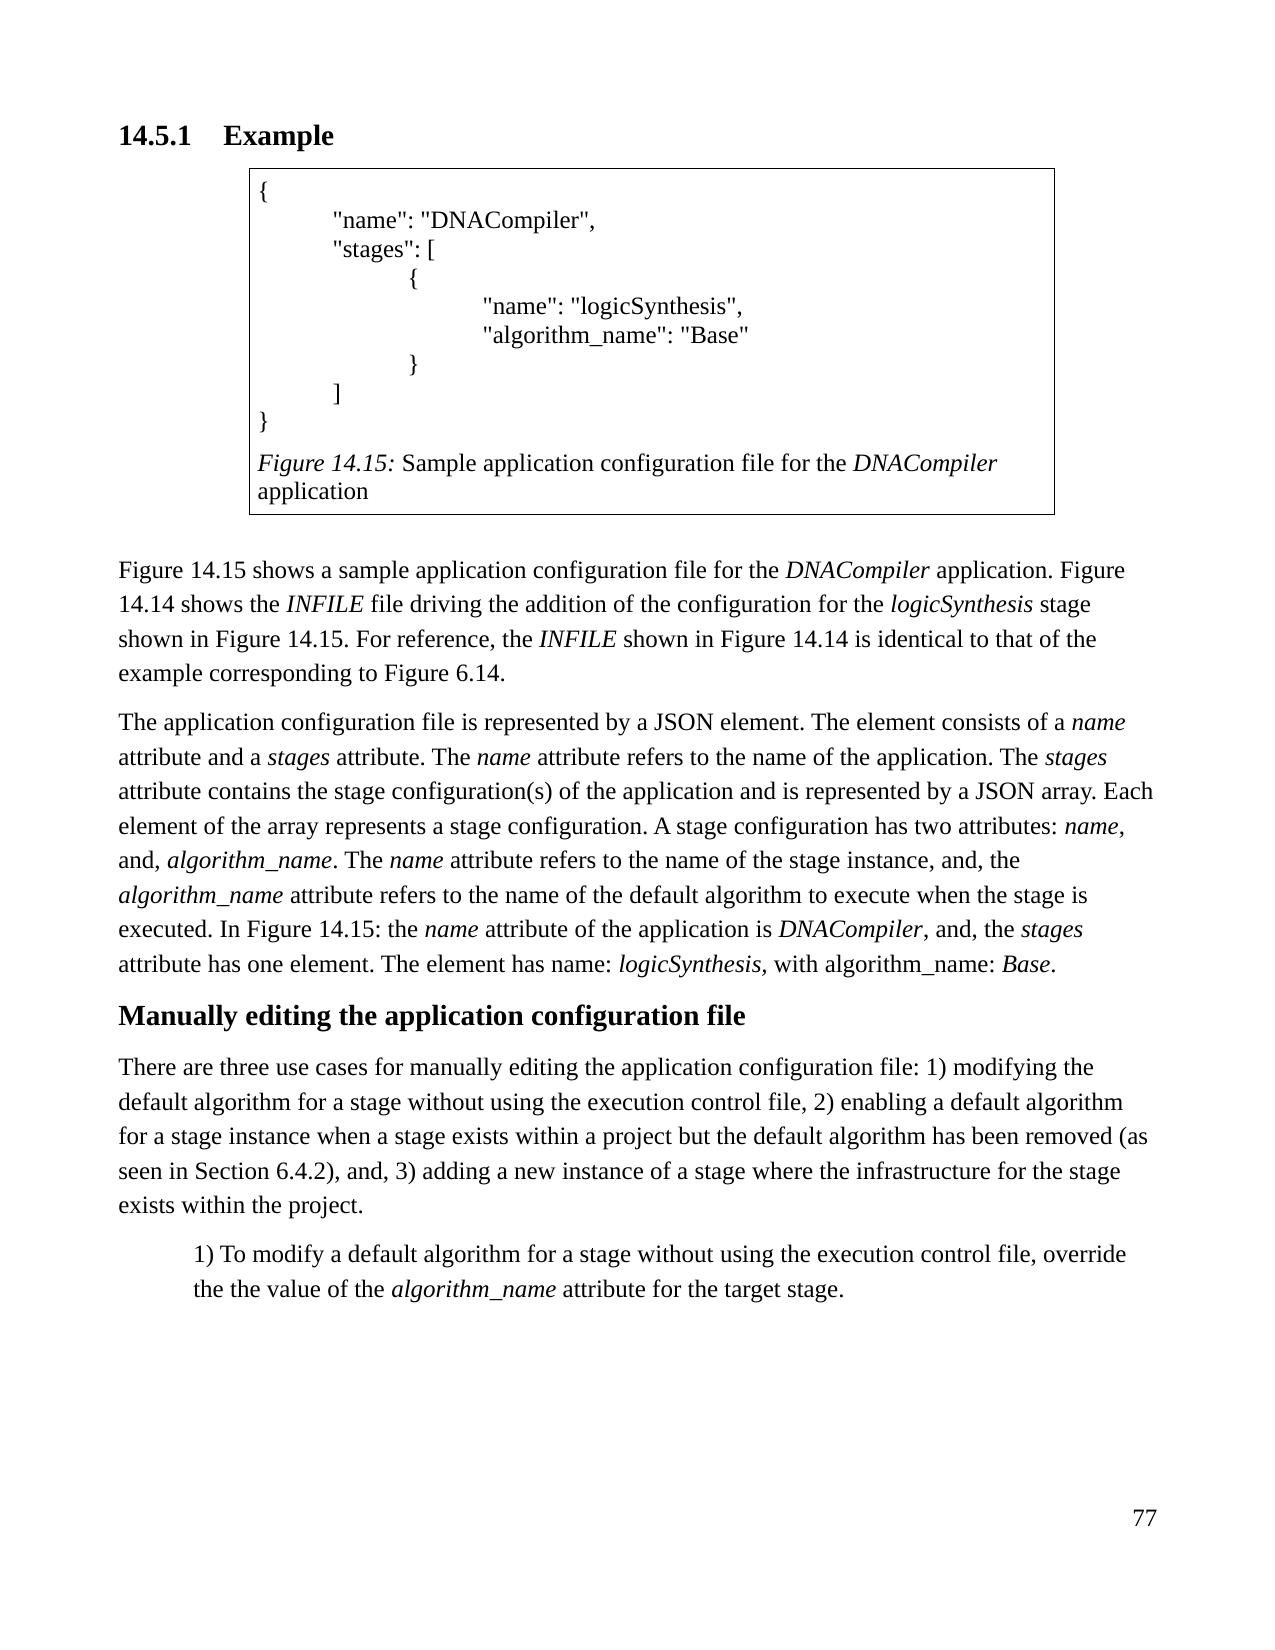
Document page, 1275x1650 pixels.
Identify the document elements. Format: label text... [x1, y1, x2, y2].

text Manually editing the application configuration file [118, 998, 1157, 1031]
text Figure 14.15 shows a sample application configuration file for the DNACompiler application. Figure 14.14 shows the INFILE file driving the addition of the configuration for the logicSynthesis stage shown in Figure 14.15. For reference, the INFILE shown in Figure 14.14 is identical to that of the example corresponding to Figure 6.14. [118, 555, 1157, 687]
text ] [257, 378, 1046, 406]
text "name": "DNACompiler", [257, 205, 1046, 234]
text } [257, 349, 1046, 378]
text "name": "logicSynthesis", [257, 291, 1046, 320]
text Figure 14.15: Sample application configuration file for the DNACompiler application [257, 448, 1046, 505]
text { [257, 263, 1046, 291]
text { [257, 176, 1046, 205]
text The application configuration file is represented by a JSON element. The element consists of a name attribute and a stages attribute. The name attribute refers to the name of the application. The stages attribute contains the stage configuration(s) of the application and is represented by a JSON array. Each element of the array represents a stage configuration. A stage configuration has two attributes: name, and, algorithm_name. The name attribute refers to the name of the stage instance, and, the algorithm_name attribute refers to the name of the default algorithm to execute when the stage is executed. In Figure 14.15: the name attribute of the application is DNACompiler, and, the stages attribute has one element. The element has name: logicSynthesis, with algorithm_name: Base. [118, 707, 1157, 977]
text "algorithm_name": "Base" [257, 320, 1046, 349]
text "stages": [ [257, 234, 1046, 263]
subtitle Example [118, 118, 1157, 152]
text } [257, 406, 1046, 435]
text There are three use cases for manually editing the application configuration file: 1) modifying the default algorithm for a stage without using the execution control file, 2) enabling a default algorithm for a stage instance when a stage exists within a project but the default algorithm has been removed (as seen in Section 6.4.2), and, 3) adding a new instance of a stage where the infrastructure for the stage exists within the project. [118, 1052, 1157, 1219]
text 1) To modify a default algorithm for a stage without using the execution control file, override the the value of the algorithm_name attribute for the target stage. [193, 1239, 1157, 1303]
